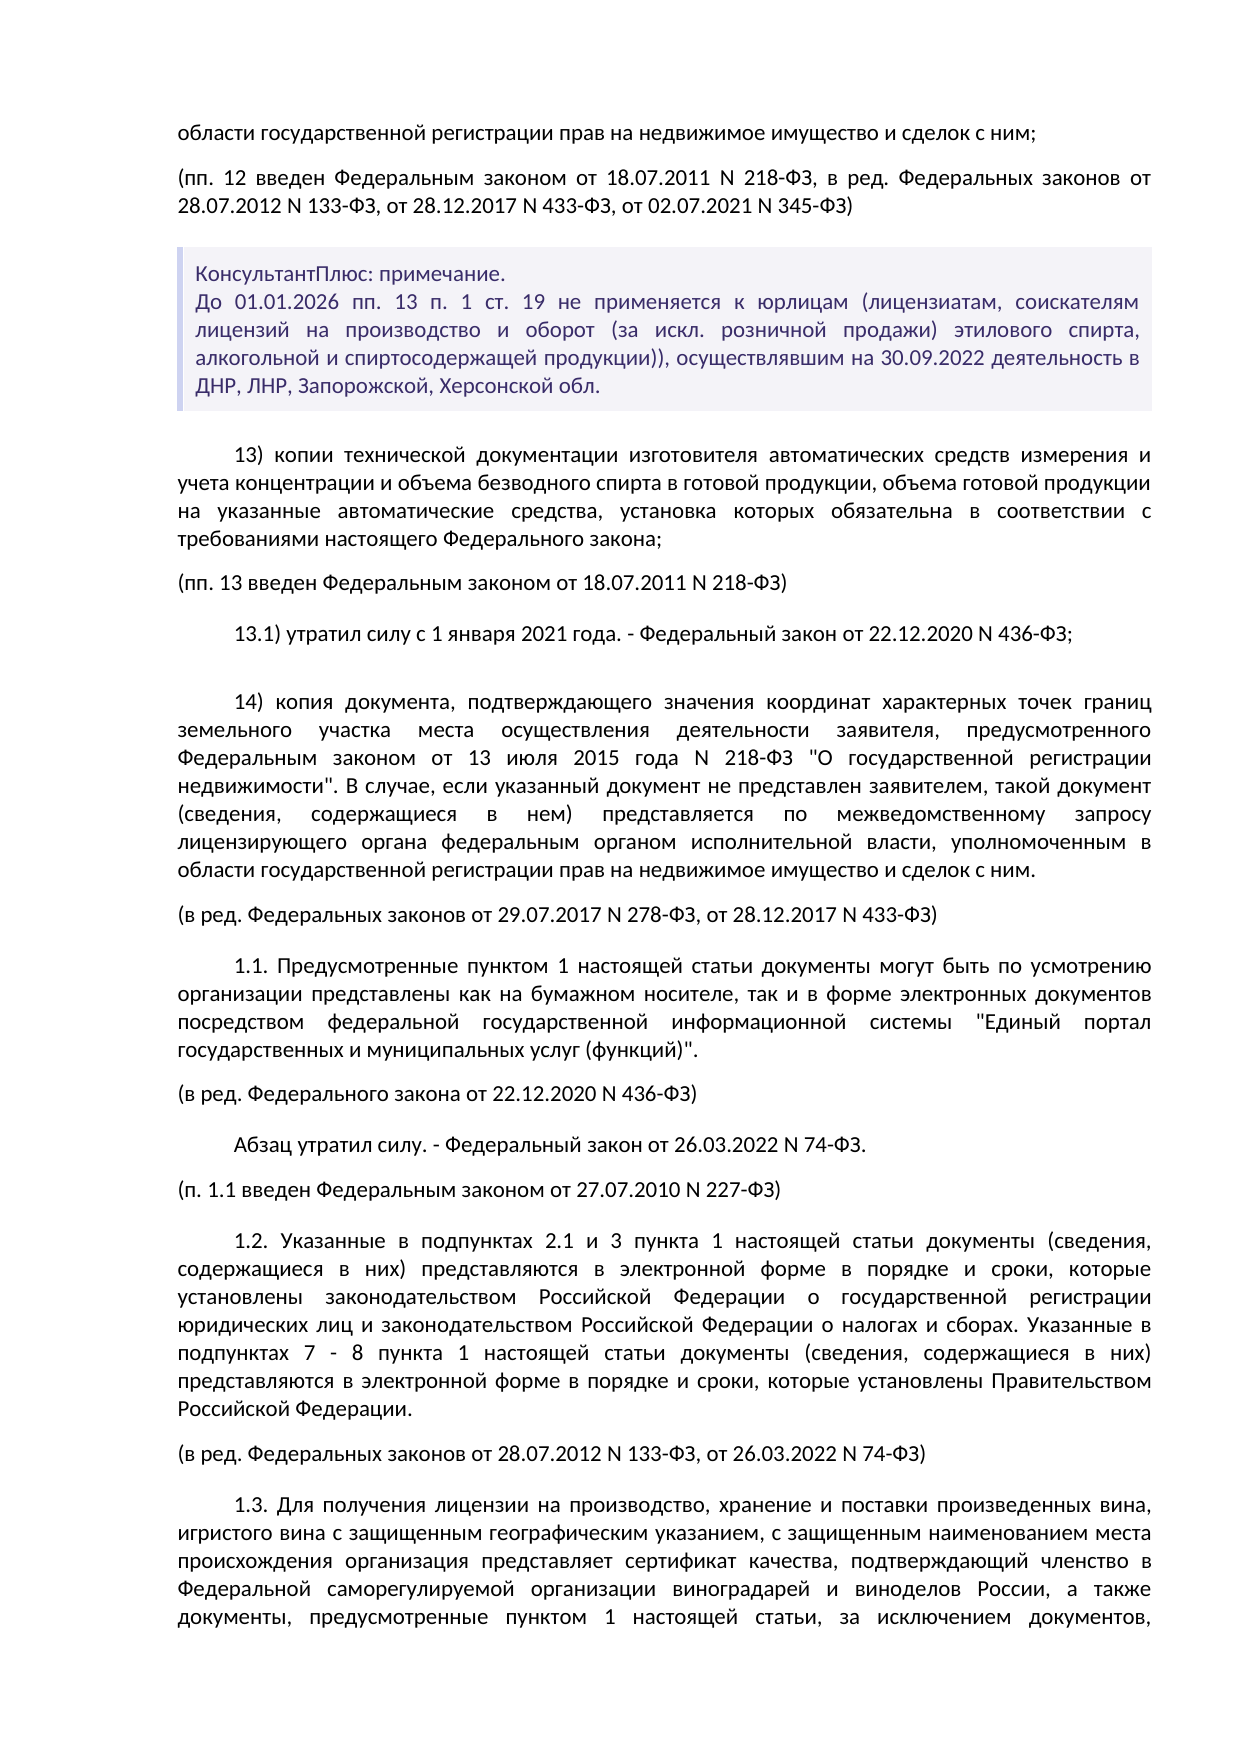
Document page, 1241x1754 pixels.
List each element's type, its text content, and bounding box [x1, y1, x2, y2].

text (в ред. Федерального закона от 22.12.2020 N 436-ФЗ) [177, 1079, 1152, 1108]
table_header [177, 247, 183, 411]
text 1.2. Указанные в подпунктах 2.1 и 3 пункта 1 настоящей статьи документы (сведения, содержащиеся в них) представляются в электронной форме в порядке и сроки, которые установлены законодательством Российской Федерации о государственной регистрации юридических лиц и законодательством Российской Федерации о налогах и сборах. Указанные в подпунктах 7 - 8 пункта 1 настоящей статьи документы (сведения, содержащиеся в них) представляются в электронной форме в порядке и сроки, которые установлены Правительством Российской Федерации. [177, 1226, 1152, 1422]
table_header [184, 247, 195, 411]
text 13) копии технической документации изготовителя автоматических средств измерения и учета концентрации и объема безводного спирта в готовой продукции, объема готовой продукции на указанные автоматические средства, установка которых обязательна в соответствии с требованиями настоящего Федерального закона; [177, 440, 1152, 552]
text 14) копия документа, подтверждающего значения координат характерных точек границ земельного участка места осуществления деятельности заявителя, предусмотренного Федеральным законом от 13 июля 2015 года N 218-ФЗ "О государственной регистрации недвижимости". В случае, если указанный документ не представлен заявителем, такой документ (сведения, содержащиеся в нем) представляется по межведомственному запросу лицензирующего органа федеральным органом исполнительной власти, уполномоченным в области государственной регистрации прав на недвижимое имущество и сделок с ним. [177, 687, 1152, 883]
text 1.3. Для получения лицензии на производство, хранение и поставки произведенных вина, игристого вина с защищенным географическим указанием, с защищенным наименованием места происхождения организация представляет сертификат качества, подтверждающий членство в Федеральной саморегулируемой организации виноградарей и виноделов России, а также документы, предусмотренные пунктом 1 настоящей статьи, за исключением документов, [177, 1490, 1152, 1630]
text (пп. 12 введен Федеральным законом от 18.07.2011 N 218-ФЗ, в ред. Федеральных законов от 28.07.2012 N 133-ФЗ, от 28.12.2017 N 433-ФЗ, от 02.07.2021 N 345-ФЗ) [177, 163, 1152, 219]
text (в ред. Федеральных законов от 29.07.2017 N 278-ФЗ, от 28.12.2017 N 433-ФЗ) [177, 900, 1152, 928]
text 13.1) утратил силу с 1 января 2021 года. - Федеральный закон от 22.12.2020 N 436-ФЗ; [177, 619, 1152, 647]
text 1.1. Предусмотренные пунктом 1 настоящей статьи документы могут быть по усмотрению организации представлены как на бумажном носителе, так и в форме электронных документов посредством федеральной государственной информационной системы "Единый портал государственных и муниципальных услуг (функций)". [177, 951, 1152, 1063]
table_header [1140, 247, 1152, 411]
text области государственной регистрации прав на недвижимое имущество и сделок с ним; [177, 118, 1152, 146]
text Абзац утратил силу. - Федеральный закон от 26.03.2022 N 74-ФЗ. [177, 1131, 1152, 1158]
text (пп. 13 введен Федеральным законом от 18.07.2011 N 218-ФЗ) [177, 568, 1152, 597]
text (в ред. Федеральных законов от 28.07.2012 N 133-ФЗ, от 26.03.2022 N 74-ФЗ) [177, 1439, 1152, 1467]
text (п. 1.1 введен Федеральным законом от 27.07.2010 N 227-ФЗ) [177, 1175, 1152, 1203]
table_header КонсультантПлюс: примечание. До 01.01.2026 пп. 13 п. 1 ст. 19 не применяется к юрлицам (лицензиатам, соискателям лицензий на производство и оборот (за искл. розничной продажи) этилового спирта, алкогольной и спиртосодержащей продукции)), осуществлявшим на 30.09.2022 деятельность в ДНР, ЛНР, Запорожской, Херсонской обл. [195, 247, 1140, 411]
